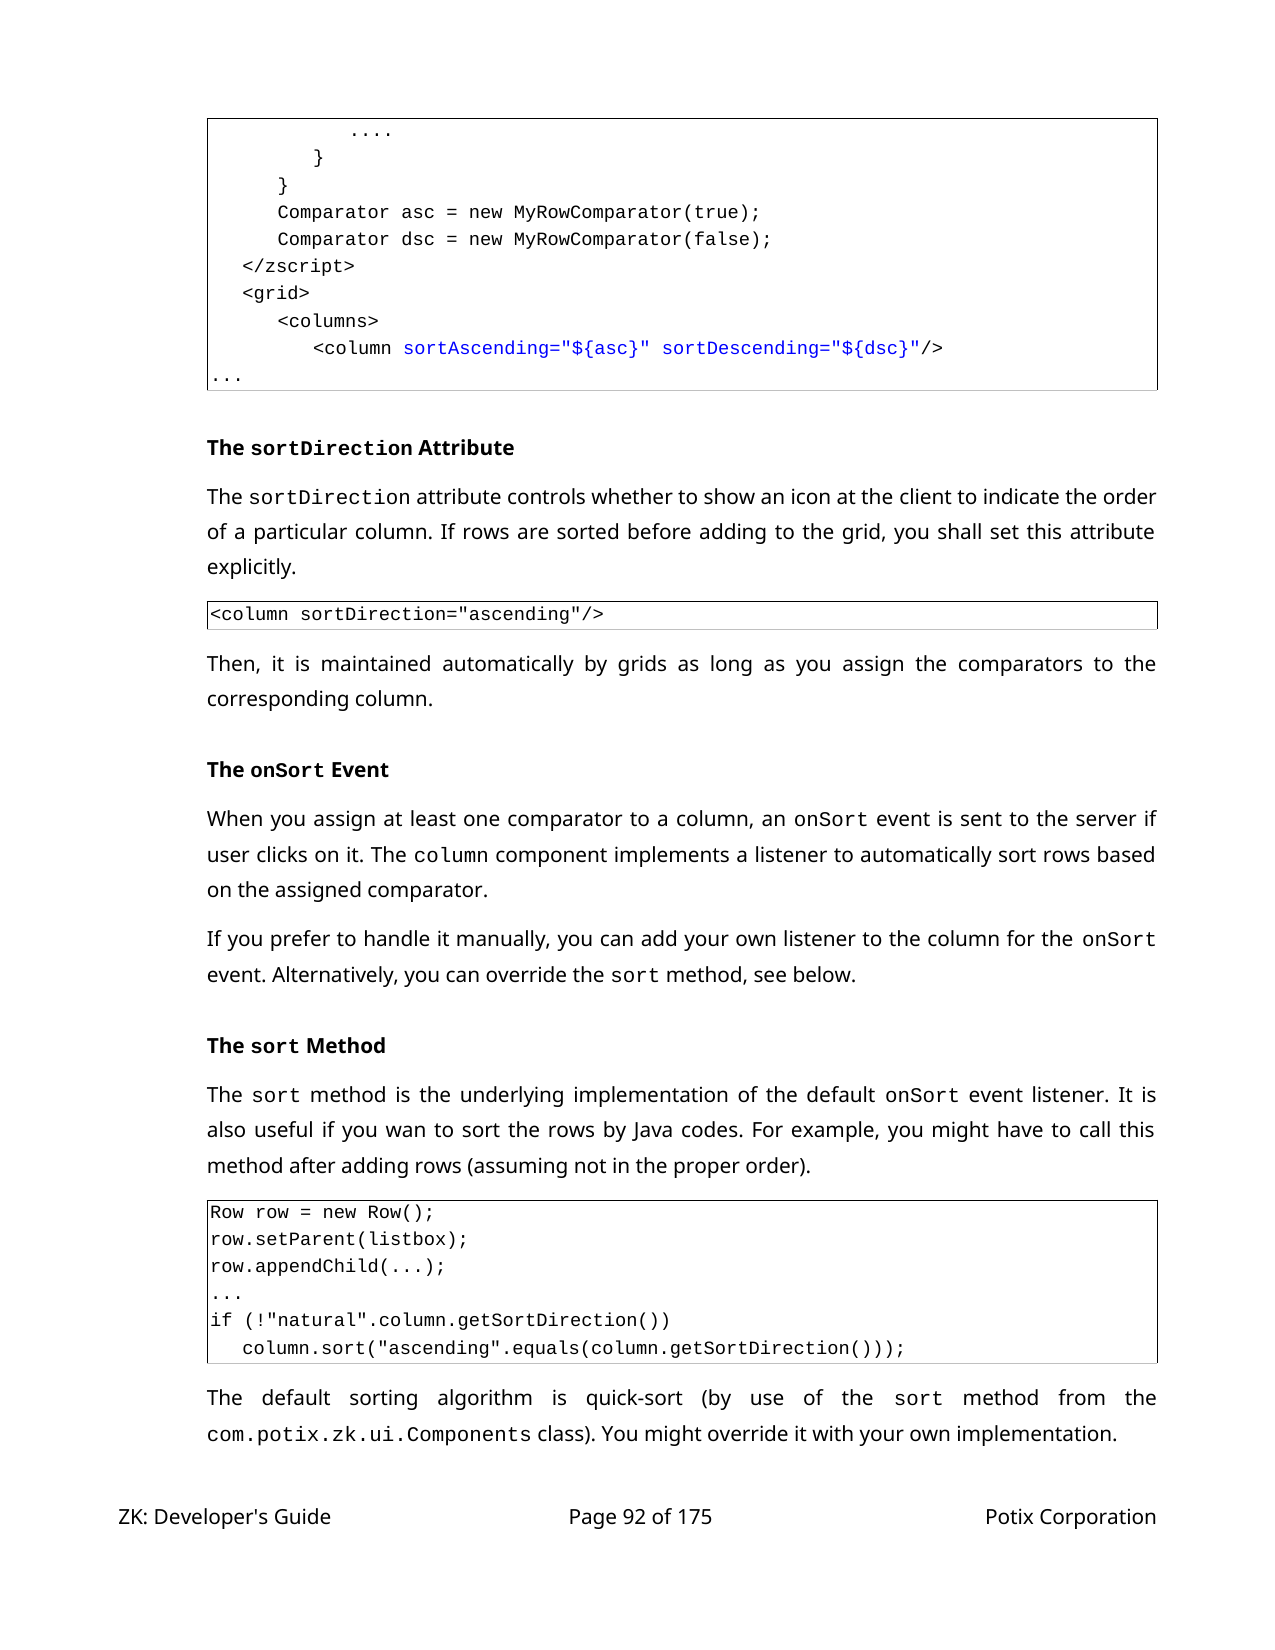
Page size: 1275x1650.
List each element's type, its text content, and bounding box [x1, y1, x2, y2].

text } [208, 145, 1157, 169]
text row.appendChild(...); [208, 1254, 1157, 1278]
text <grid> [208, 281, 1157, 306]
text If you prefer to handle it manually, you can add your own listener to the column for the onSort event. Alternatively, you can override the sort method, see below. [207, 924, 1157, 988]
subtitle The sortDirection Attribute [207, 433, 1157, 461]
text .... [208, 119, 1157, 142]
text </zscript> [208, 254, 1157, 278]
text <column sortDirection="ascending"/> [208, 602, 1157, 629]
text ... [208, 363, 1157, 390]
text row.setParent(listbox); [208, 1227, 1157, 1251]
text Row row = new Row(); [208, 1201, 1157, 1224]
text <column sortAscending="${asc}" sortDescending="${dsc}"/> [208, 336, 1157, 360]
text column.sort("ascending".equals(column.getSortDirection())); [208, 1336, 1157, 1363]
text Then, it is maintained automatically by grids as long as you assign the comparators to the corresponding column. [207, 649, 1157, 713]
text The default sorting algorithm is quick-sort (by use of the sort method from the com.potix.zk.ui.Components class). You might override it with your own implementation. [207, 1383, 1157, 1447]
text Comparator dsc = new MyRowComparator(false); [208, 227, 1157, 251]
text <columns> [208, 308, 1157, 333]
text When you assign at least one comparator to a column, an onSort event is sent to the server if user clicks on it. The column component implements a listener to automatically sort rows based on the assigned comparator. [207, 804, 1157, 904]
subtitle The sort Method [207, 1031, 1157, 1059]
subtitle The onSort Event [207, 755, 1157, 784]
text The sortDirection attribute controls whether to show an icon at the client to indicate the order of a particular column. If rows are sorted before adding to the grid, you shall set this attribute explicitly. [207, 482, 1157, 581]
text ... [208, 1281, 1157, 1305]
text Comparator asc = new MyRowComparator(true); [208, 200, 1157, 224]
text The sort method is the underlying implementation of the default onSort event listener. It is also useful if you wan to sort the rows by Java codes. For example, you might have to call this method after adding rows (assuming not in the proper order). [207, 1080, 1157, 1179]
text } [208, 172, 1157, 197]
text if (!"natural".column.getSortDirection()) [208, 1308, 1157, 1333]
